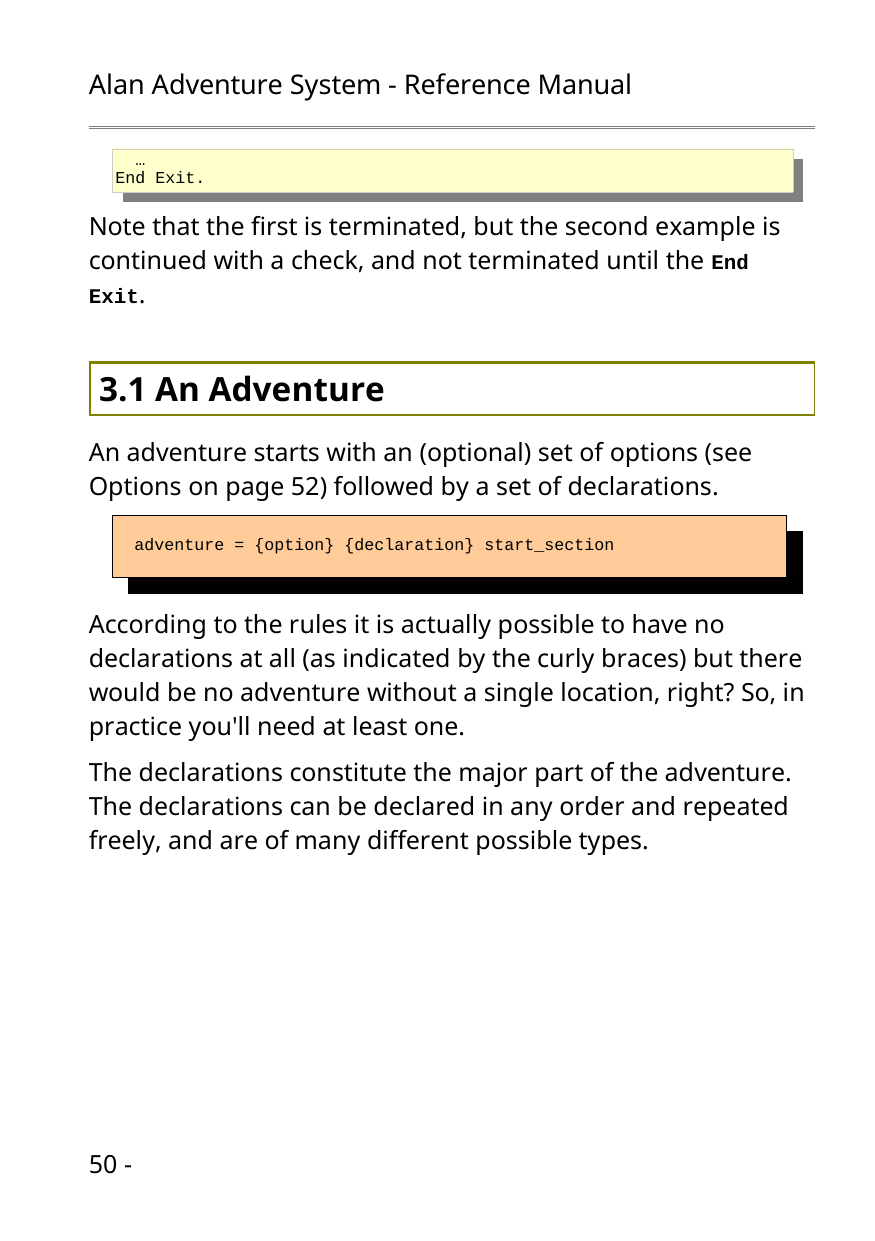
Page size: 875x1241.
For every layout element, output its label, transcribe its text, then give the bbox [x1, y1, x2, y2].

text According to the rules it is actually possible to have no declarations at all (as indicated by the curly braces) but there would be no adventure without a single location, right? So, in practice you'll need at least one. [88, 607, 815, 742]
text Note that the first is terminated, but the second example is continued with a check, and not terminated until the End Exit. [88, 209, 815, 311]
subtitle An Adventure [91, 364, 814, 414]
text … End Exit. [113, 150, 793, 192]
text adventure = {option} {declaration} start_section [113, 516, 786, 577]
text An adventure starts with an (optional) set of options (see Options on page 39) fol­lowed by a set of declarations. [88, 434, 815, 502]
text The declarations constitute the major part of the adventure. The declarations can be declared in any order and repeated freely, and are of many different possible types. [88, 755, 815, 857]
